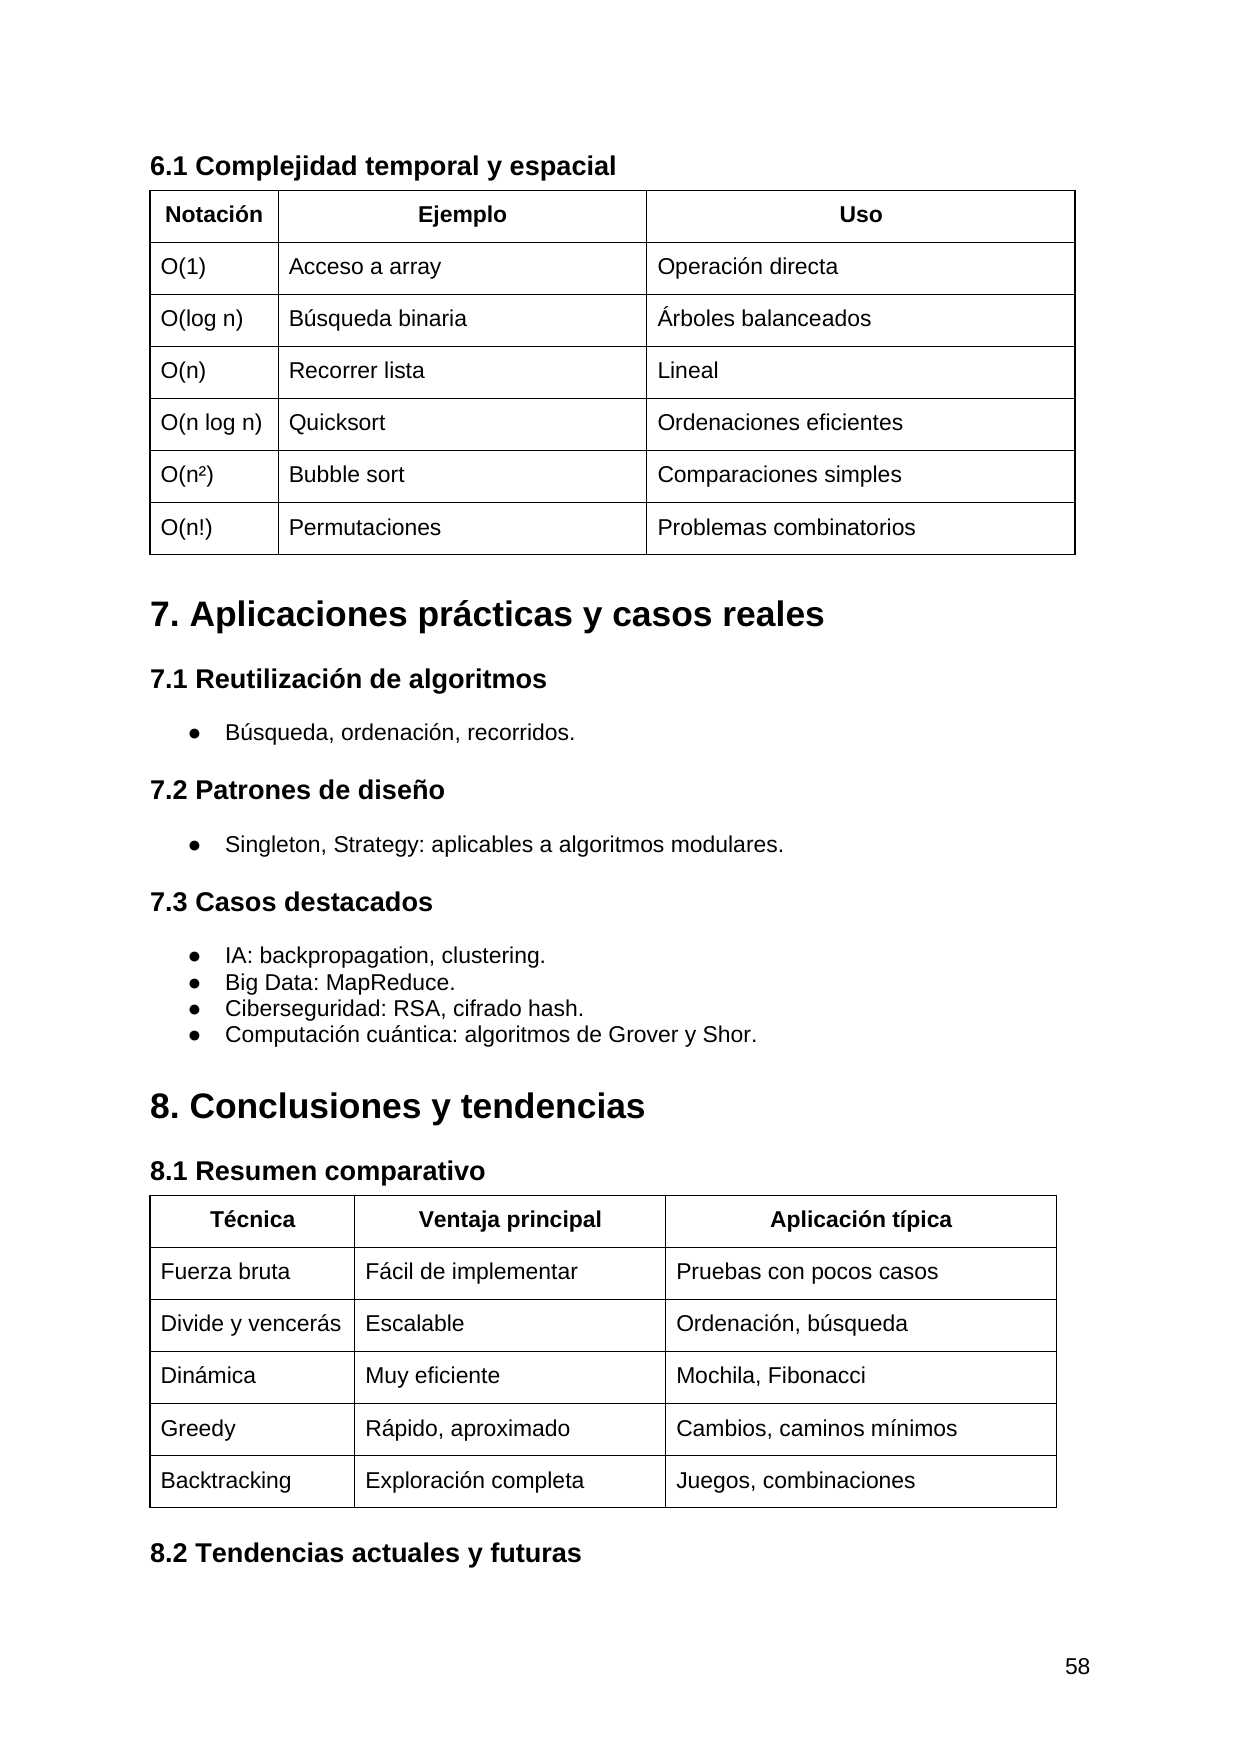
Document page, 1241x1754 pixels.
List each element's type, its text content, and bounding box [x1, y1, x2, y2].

table_cell O(log n) [151, 295, 278, 346]
table_cell Pruebas con pocos casos [666, 1248, 1056, 1299]
subtitle 7.3 Casos destacados [150, 886, 1090, 917]
table_header Técnica [151, 1196, 354, 1247]
table_cell Escalable [355, 1300, 665, 1351]
table_cell Permutaciones [279, 503, 646, 554]
subtitle 8.1 Resumen comparativo [150, 1155, 1090, 1186]
table_cell Quicksort [279, 399, 646, 450]
table_cell Árboles balanceados [647, 295, 1074, 346]
list Singleton, Strategy: aplicables a algoritmos modulares. [187, 831, 1090, 857]
table_cell O(n²) [151, 451, 278, 502]
table_cell Greedy [151, 1404, 354, 1455]
table_cell Búsqueda binaria [279, 295, 646, 346]
table_header Ejemplo [279, 191, 646, 242]
table_cell Problemas combinatorios [647, 503, 1074, 554]
table_cell O(n log n) [151, 399, 278, 450]
table_cell Exploración completa [355, 1456, 665, 1507]
table_cell O(1) [151, 243, 278, 294]
subtitle 7.2 Patrones de diseño [150, 774, 1090, 806]
subtitle 7. Aplicaciones prácticas y casos reales [150, 593, 1090, 633]
list IA: backpropagation, clustering. [187, 942, 1090, 969]
table_cell Ordenaciones eficientes [647, 399, 1074, 450]
table_cell O(n!) [151, 503, 278, 554]
table_cell Lineal [647, 347, 1074, 398]
list Big Data: MapReduce. [187, 969, 1090, 995]
table_cell Dinámica [151, 1352, 354, 1403]
table_cell Rápido, aproximado [355, 1404, 665, 1455]
table_header Aplicación típica [666, 1196, 1056, 1247]
table_cell Juegos, combinaciones [666, 1456, 1056, 1507]
subtitle 6.1 Complejidad temporal y espacial [150, 150, 1090, 181]
subtitle 8.2 Tendencias actuales y futuras [150, 1537, 1090, 1569]
table_header Notación [151, 191, 278, 242]
table_cell Fácil de implementar [355, 1248, 665, 1299]
table_header Ventaja principal [355, 1196, 665, 1247]
table_cell Recorrer lista [279, 347, 646, 398]
list Ciberseguridad: RSA, cifrado hash. [187, 995, 1090, 1021]
table_cell Divide y vencerás [151, 1300, 354, 1351]
table_cell Comparaciones simples [647, 451, 1074, 502]
table_cell Ordenación, búsqueda [666, 1300, 1056, 1351]
table_cell Cambios, caminos mínimos [666, 1404, 1056, 1455]
table_cell Operación directa [647, 243, 1074, 294]
subtitle 7.1 Reutilización de algoritmos [150, 663, 1090, 694]
table_cell Acceso a array [279, 243, 646, 294]
table_cell Fuerza bruta [151, 1248, 354, 1299]
table_cell Muy eficiente [355, 1352, 665, 1403]
table_header Uso [647, 191, 1074, 242]
list Búsqueda, ordenación, recorridos. [187, 719, 1090, 745]
table_cell O(n) [151, 347, 278, 398]
table_cell Bubble sort [279, 451, 646, 502]
list Computación cuántica: algoritmos de Grover y Shor. [187, 1021, 1090, 1048]
subtitle 8. Conclusiones y tendencias [150, 1085, 1090, 1126]
table_cell Mochila, Fibonacci [666, 1352, 1056, 1403]
table_cell Backtracking [151, 1456, 354, 1507]
